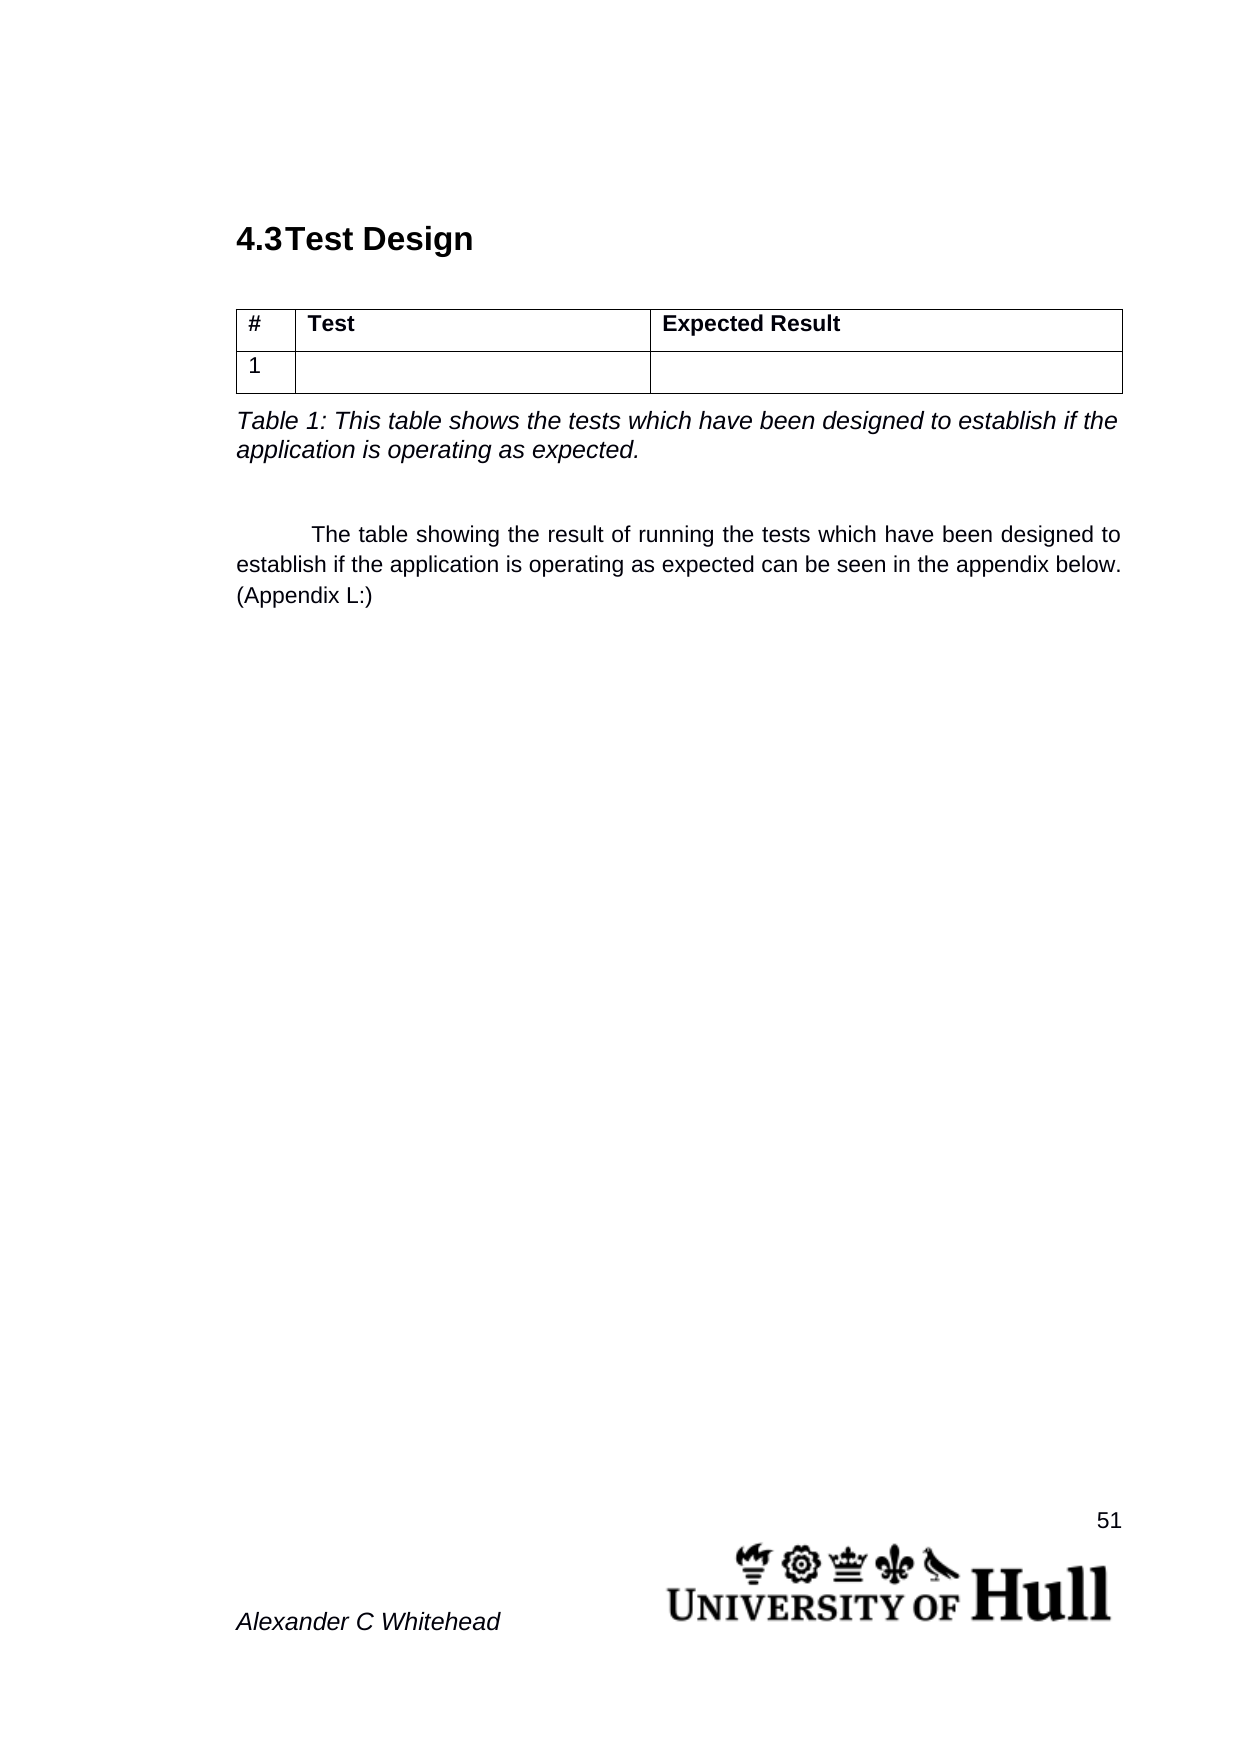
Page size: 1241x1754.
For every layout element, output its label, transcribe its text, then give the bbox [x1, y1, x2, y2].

table_cell [651, 352, 1122, 393]
table_cell [296, 352, 650, 393]
table_header # [237, 310, 295, 351]
table_header Test [296, 310, 650, 351]
text Table 1: This table shows the tests which have been designed to establish if the application is operating as expected. [236, 406, 1122, 464]
picture [660, 1533, 1120, 1631]
text The table showing the result of running the tests which have been designed to establish if the application is operating as expected can be seen in the appendix below. (Appendix L:) [236, 521, 1122, 608]
table_header Expected Result [651, 310, 1122, 351]
subtitle Test Design [236, 219, 1122, 258]
table_cell 1 [237, 352, 295, 393]
